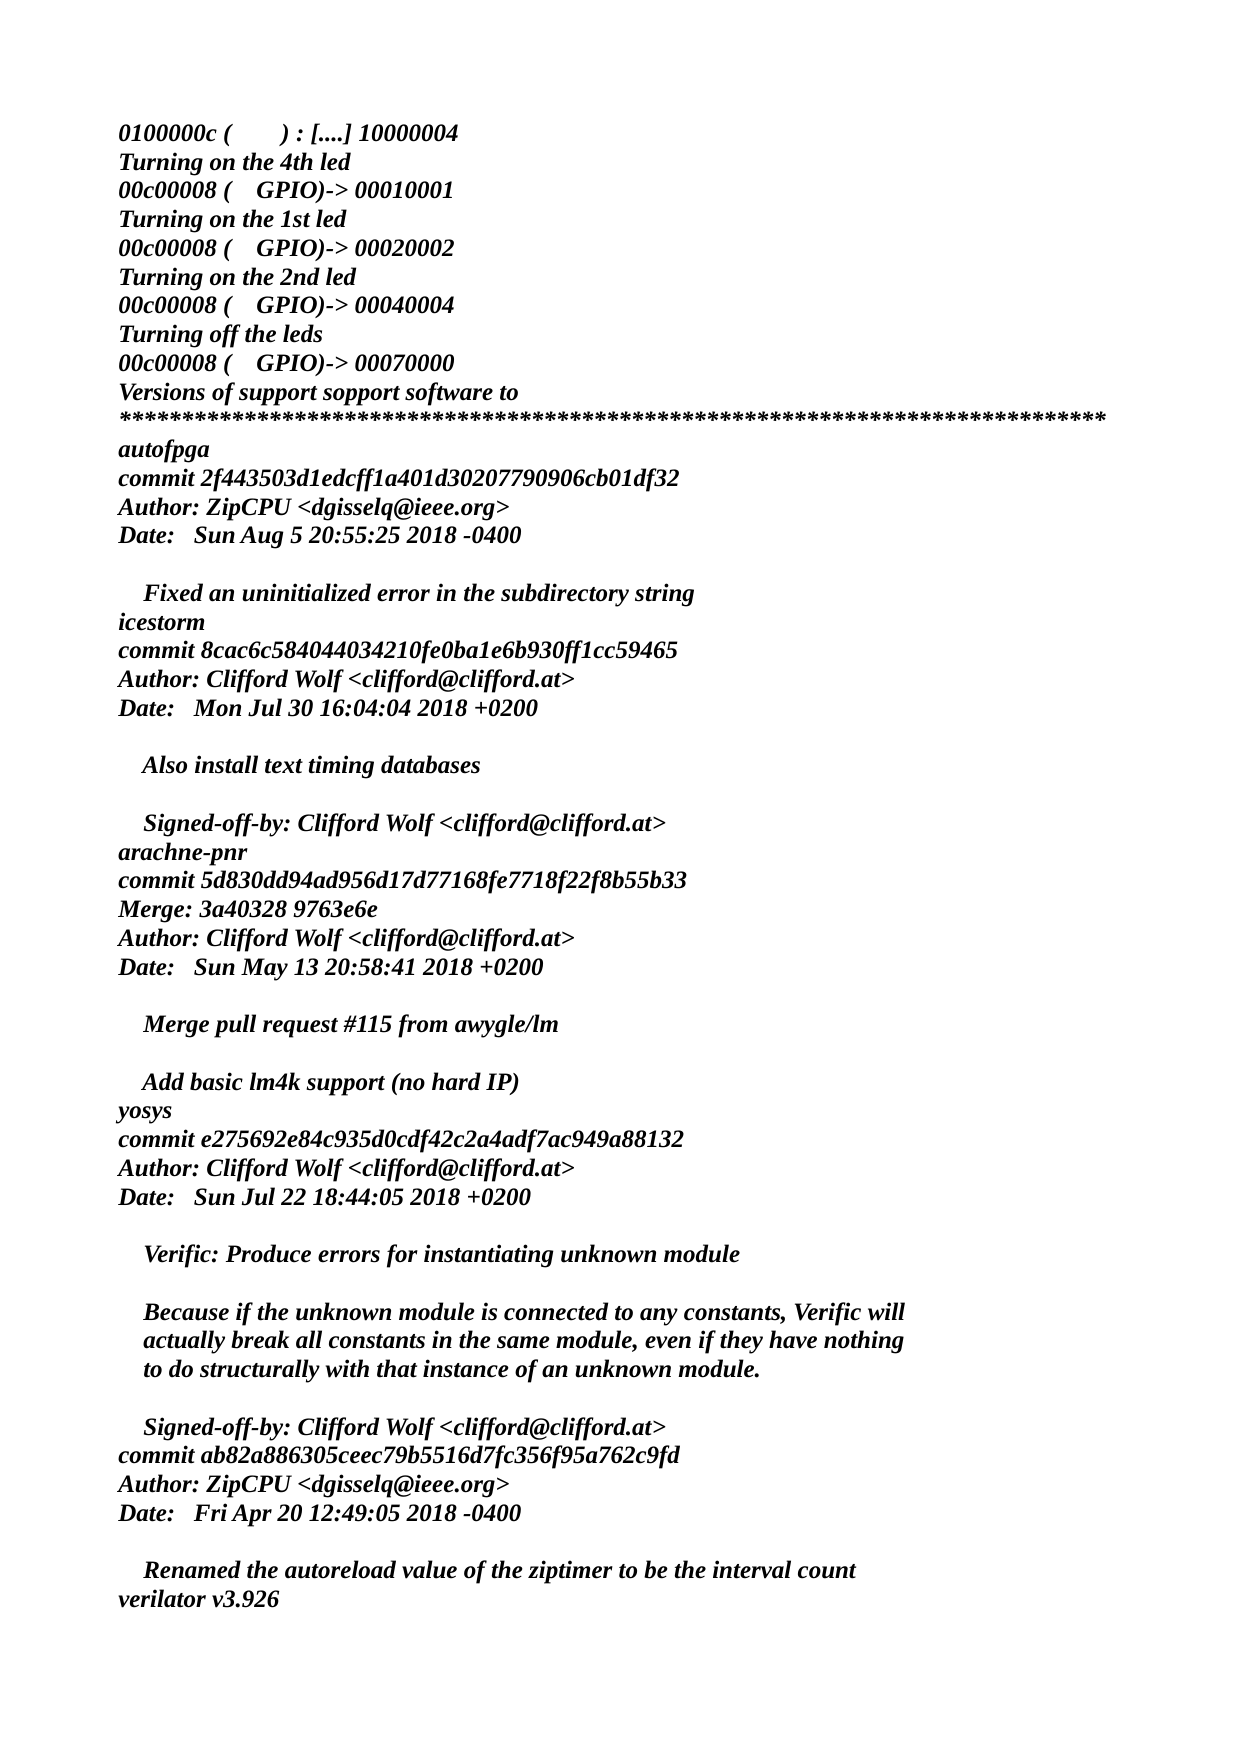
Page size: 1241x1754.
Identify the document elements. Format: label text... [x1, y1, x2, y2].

text autofpga [118, 434, 1122, 463]
text Author: Clifford Wolf <clifford@clifford.at> [118, 923, 1122, 952]
text Turning on the 4th led [118, 147, 1122, 176]
text 00c00008 ( GPIO)-> 00040004 [118, 291, 1122, 319]
text Author: ZipCPU <dgisselq@ieee.org> [118, 1469, 1122, 1498]
text arachne-pnr [118, 837, 1122, 866]
text Author: Clifford Wolf <clifford@clifford.at> [118, 1153, 1122, 1182]
text Date: Sun Aug 5 20:55:25 2018 -0400 [118, 521, 1122, 549]
text commit ab82a886305ceec79b5516d7fc356f95a762c9fd [118, 1441, 1122, 1469]
text commit e275692e84c935d0cdf42c2a4adf7ac949a88132 [118, 1124, 1122, 1153]
text commit 8cac6c584044034210fe0ba1e6b930ff1cc59465 [118, 636, 1122, 664]
text actually break all constants in the same module, even if they have nothing [118, 1326, 1122, 1354]
text Date: Sun Jul 22 18:44:05 2018 +0200 [118, 1182, 1122, 1211]
text 00c00008 ( GPIO)-> 00070000 [118, 348, 1122, 377]
text Signed-off-by: Clifford Wolf <clifford@clifford.at> [118, 808, 1122, 837]
text Also install text timing databases [118, 751, 1122, 779]
text 00c00008 ( GPIO)-> 00010001 [118, 176, 1122, 204]
text Merge: 3a40328 9763e6e [118, 894, 1122, 923]
text Fixed an uninitialized error in the subdirectory string [118, 578, 1122, 607]
text commit 5d830dd94ad956d17d77168fe7718f22f8b55b33 [118, 866, 1122, 894]
text Turning on the 1st led [118, 204, 1122, 233]
text 00c00008 ( GPIO)-> 00020002 [118, 233, 1122, 262]
text Renamed the autoreload value of the ziptimer to be the interval count [118, 1556, 1122, 1584]
text Turning off the leds [118, 319, 1122, 348]
text Verific: Produce errors for instantiating unknown module [118, 1239, 1122, 1268]
text ******************************************************************************* [118, 406, 1122, 434]
text commit 2f443503d1edcff1a401d30207790906cb01df32 [118, 463, 1122, 492]
text Turning on the 2nd led [118, 262, 1122, 291]
text yosys [118, 1096, 1122, 1124]
text icestorm [118, 607, 1122, 636]
text Signed-off-by: Clifford Wolf <clifford@clifford.at> [118, 1412, 1122, 1441]
text Merge pull request #115 from awygle/lm [118, 1009, 1122, 1038]
text verilator v3.926 [118, 1584, 1122, 1613]
text Date: Mon Jul 30 16:04:04 2018 +0200 [118, 693, 1122, 722]
text Author: ZipCPU <dgisselq@ieee.org> [118, 492, 1122, 521]
text Versions of support sopport software to [118, 377, 1122, 406]
text Add basic lm4k support (no hard IP) [118, 1067, 1122, 1096]
text Date: Sun May 13 20:58:41 2018 +0200 [118, 952, 1122, 981]
text 0100000c ( ) : [....] 10000004 [118, 118, 1122, 147]
text Because if the unknown module is connected to any constants, Verific will [118, 1297, 1122, 1326]
text Author: Clifford Wolf <clifford@clifford.at> [118, 664, 1122, 693]
text Date: Fri Apr 20 12:49:05 2018 -0400 [118, 1498, 1122, 1527]
text to do structurally with that instance of an unknown module. [118, 1354, 1122, 1383]
